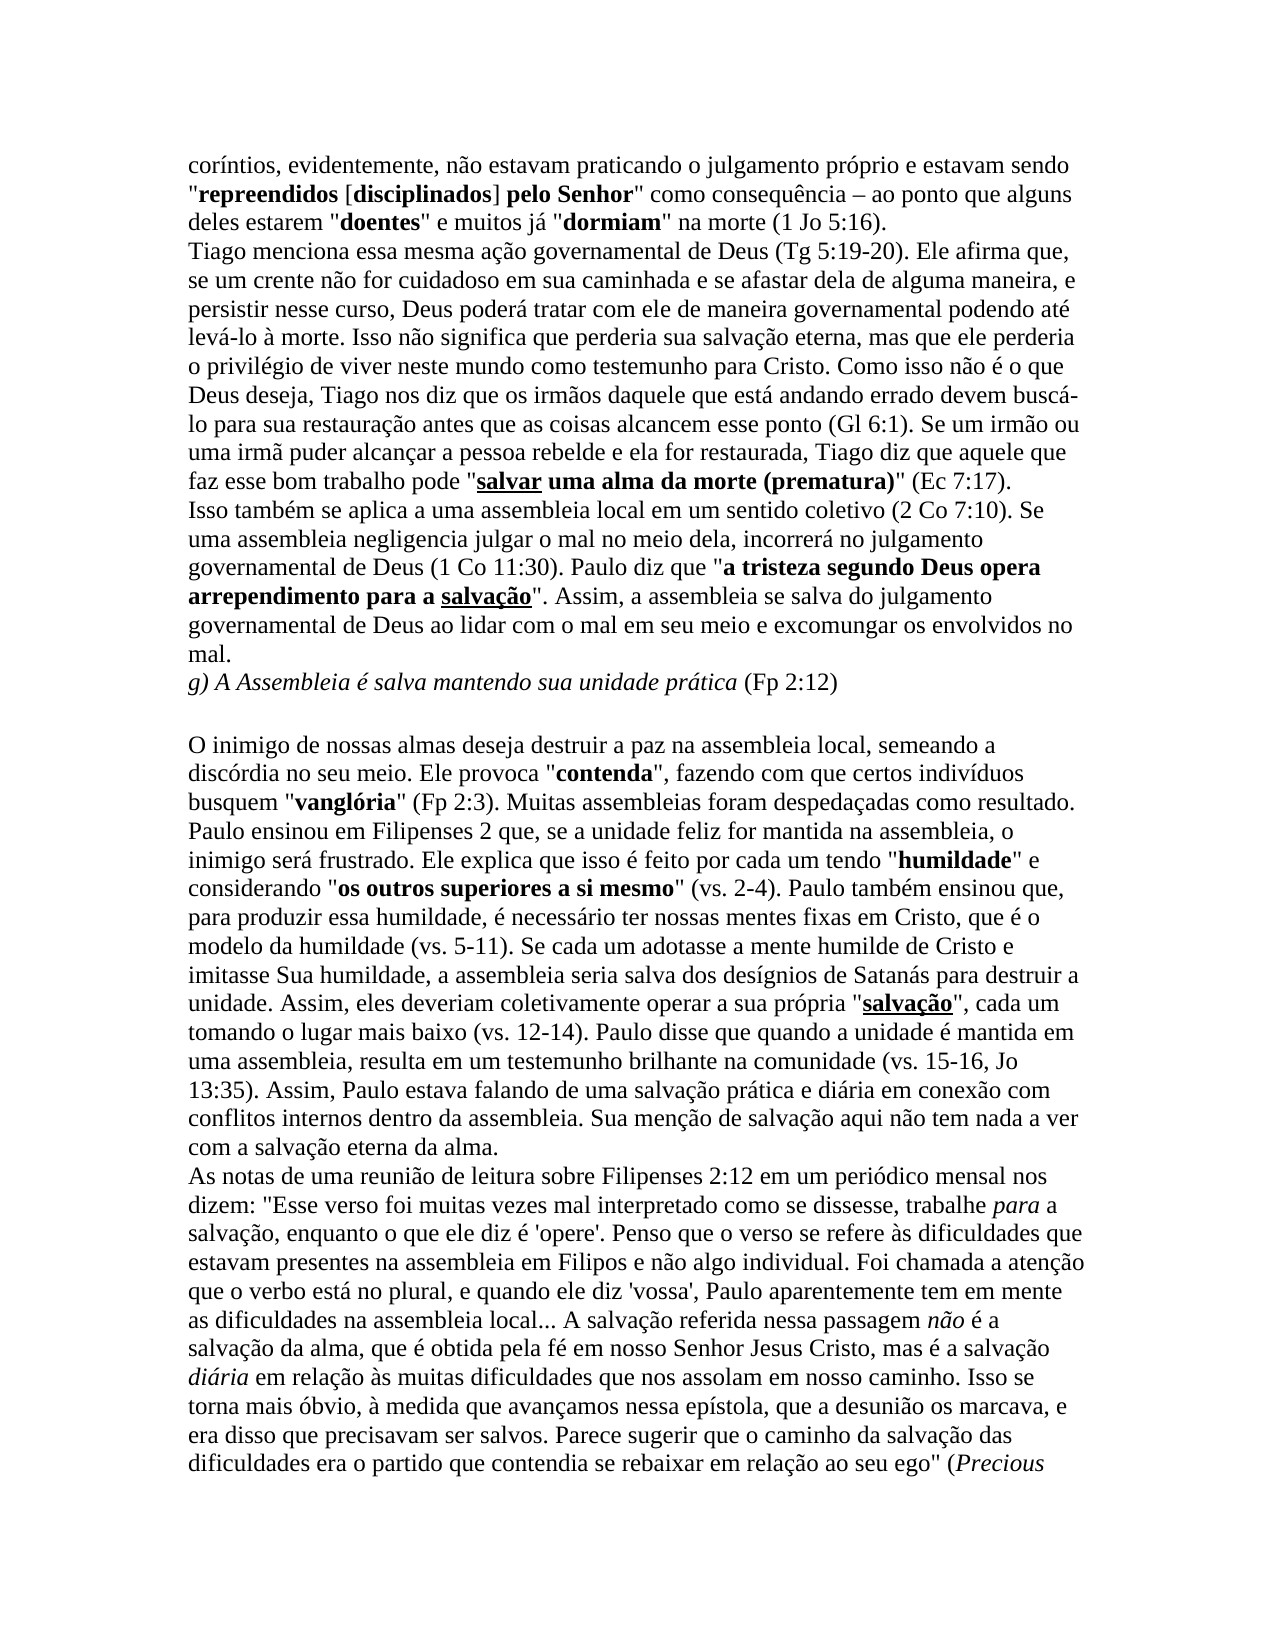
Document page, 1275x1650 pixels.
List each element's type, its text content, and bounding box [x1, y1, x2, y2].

text Paulo ensinou em Filipenses 2 que, se a unidade feliz for mantida na assembleia, o inimigo será frustrado. Ele explica que isso é feito por cada um tendo "humildade" e considerando "os outros superiores a si mesmo" (vs. 2-4). Paulo também ensinou que, para produzir essa humildade, é necessário ter nossas mentes fixas em Cristo, que é o modelo da humildade (vs. 5-11). Se cada um adotasse a mente humilde de Cristo e imitasse Sua humildade, a assembleia seria salva dos desígnios de Satanás para destruir a unidade. Assim, eles deveriam coletivamente operar a sua própria "salvação", cada um tomando o lugar mais baixo (vs. 12-14). Paulo disse que quando a unidade é mantida em uma assembleia, resulta em um testemunho brilhante na comunidade (vs. 15-16, Jo 13:35). Assim, Paulo estava falando de uma salvação prática e diária em conexão com conflitos internos dentro da assembleia. Sua menção de salvação aqui não tem nada a ver com a salvação eterna da alma. [188, 816, 1087, 1161]
text Isso também se aplica a uma assembleia local em um sentido coletivo (2 Co 7:10). Se uma assembleia negligencia julgar o mal no meio dela, incorrerá no julgamento governamental de Deus (1 Co 11:30). Paulo diz que "a tristeza segundo Deus opera arrependimento para a salvação". Assim, a assembleia se salva do julgamento governamental de Deus ao lidar com o mal em seu meio e excomungar os envolvidos no mal. [188, 495, 1087, 667]
text As notas de uma reunião de leitura sobre Filipenses 2:12 em um periódico mensal nos dizem: "Esse verso foi muitas vezes mal interpretado como se dissesse, trabalhe para a salvação, enquanto o que ele diz é 'opere'. Penso que o verso se refere às dificuldades que estavam presentes na assembleia em Filipos e não algo individual. Foi chamada a atenção que o verbo está no plural, e quando ele diz 'vossa', Paulo aparentemente tem em mente as dificuldades na assembleia local... A salvação referida nessa passagem não é a salvação da alma, que é obtida pela fé em nosso Senhor Jesus Cristo, mas é a salvação diária em relação às muitas dificuldades que nos assolam em nosso caminho. Isso se torna mais óbvio, à medida que avançamos nessa epístola, que a desunião os marcava, e era disso que precisavam ser salvos. Parece sugerir que o caminho da salvação das dificuldades era o partido que contendia se rebaixar em relação ao seu ego" (Precious [188, 1161, 1087, 1477]
text Tiago menciona essa mesma ação governamental de Deus (Tg 5:19-20). Ele afirma que, se um crente não for cuidadoso em sua caminhada e se afastar dela de alguma maneira, e persistir nesse curso, Deus poderá tratar com ele de maneira governamental podendo até levá-lo à morte. Isso não significa que perderia sua salvação eterna, mas que ele perderia o privilégio de viver neste mundo como testemunho para Cristo. Como isso não é o que Deus deseja, Tiago nos diz que os irmãos daquele que está andando errado devem buscá-lo para sua restauração antes que as coisas alcancem esse ponto (Gl 6:1). Se um irmão ou uma irmã puder alcançar a pessoa rebelde e ela for restaurada, Tiago diz que aquele que faz esse bom trabalho pode "salvar uma alma da morte (prematura)" (Ec 7:17). [188, 236, 1087, 495]
text g) A Assembleia é salva mantendo sua unidade prática (Fp 2:12) [188, 667, 1087, 696]
text O inimigo de nossas almas deseja destruir a paz na assembleia local, semeando a discórdia no seu meio. Ele provoca "contenda", fazendo com que certos indivíduos busquem "vanglória" (Fp 2:3). Muitas assembleias foram despedaçadas como resultado. [188, 730, 1087, 816]
text coríntios, evidentemente, não estavam praticando o julgamento próprio e estavam sendo "repreendidos [disciplinados] pelo Senhor" como consequência – ao ponto que alguns deles estarem "doentes" e muitos já "dormiam" na morte (1 Jo 5:16). [188, 150, 1087, 236]
